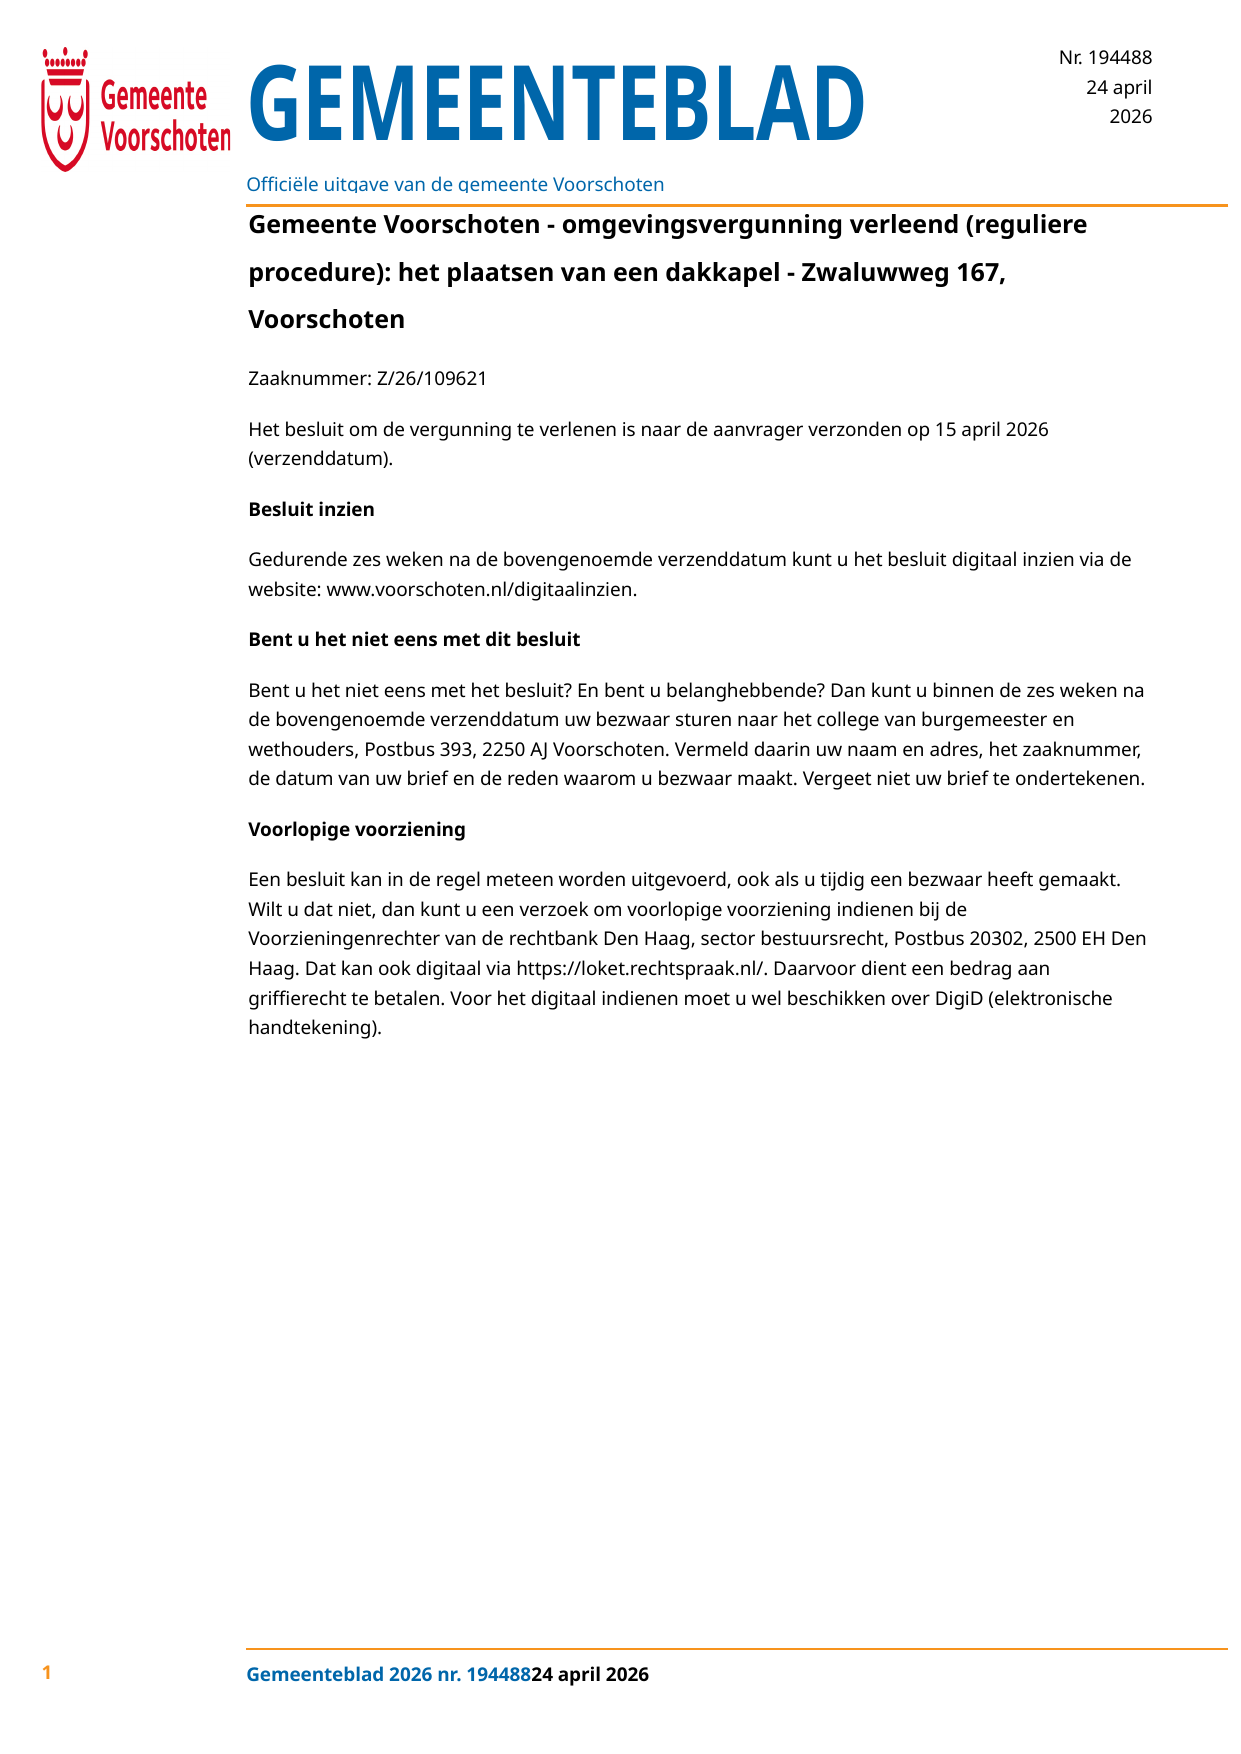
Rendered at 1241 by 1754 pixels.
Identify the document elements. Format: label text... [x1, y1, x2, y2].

text Besluit inzien [248, 496, 1152, 522]
text Voorlopige voorziening [248, 816, 1152, 842]
text Een besluit kan in de regel meteen worden uitgevoerd, ook als u tijdig een bezwaar heeft gemaakt. Wilt u dat niet, dan kunt u een verzoek om voorlopige voorziening indienen bij de Voorzieningenrechter van de rechtbank Den Haag, sector bestuursrecht, Postbus 20302, 2500 EH Den Haag. Dat kan ook digitaal via https://loket.rechtspraak.nl/. Daarvoor dient een bedrag aan griffierecht te betalen. Voor het digitaal indienen moet u wel beschikken over DigiD (elektronische handtekening). [248, 866, 1152, 1040]
text Bent u het niet eens met het besluit? En bent u belanghebbende? Dan kunt u binnen de zes weken na de bovengenoemde verzenddatum uw bezwaar sturen naar het college van burgemeester en wethouders, Postbus 393, 2250 AJ Voorschoten. Vermeld daarin uw naam en adres, het zaaknummer, de datum van uw brief en de reden waarom u bezwaar maakt. Vergeet niet uw brief te ondertekenen. [248, 677, 1152, 791]
text Het besluit om de vergunning te verlenen is naar de aanvrager verzonden op 15 april 2026 (verzenddatum). [248, 416, 1152, 471]
text Gemeente Voorschoten - omgevingsvergunning verleend (reguliere procedure): het plaatsen van een dakkapel - Zwaluwweg 167, Voorschoten [248, 207, 1152, 336]
text Gedurende zes weken na de bovengenoemde verzenddatum kunt u het besluit digitaal inzien via de website: www.voorschoten.nl/digitaalinzien. [248, 546, 1152, 602]
text Zaaknummer: Z/26/109621 [248, 366, 1152, 391]
text Bent u het niet eens met dit besluit [248, 626, 1152, 652]
picture [41, 47, 231, 172]
